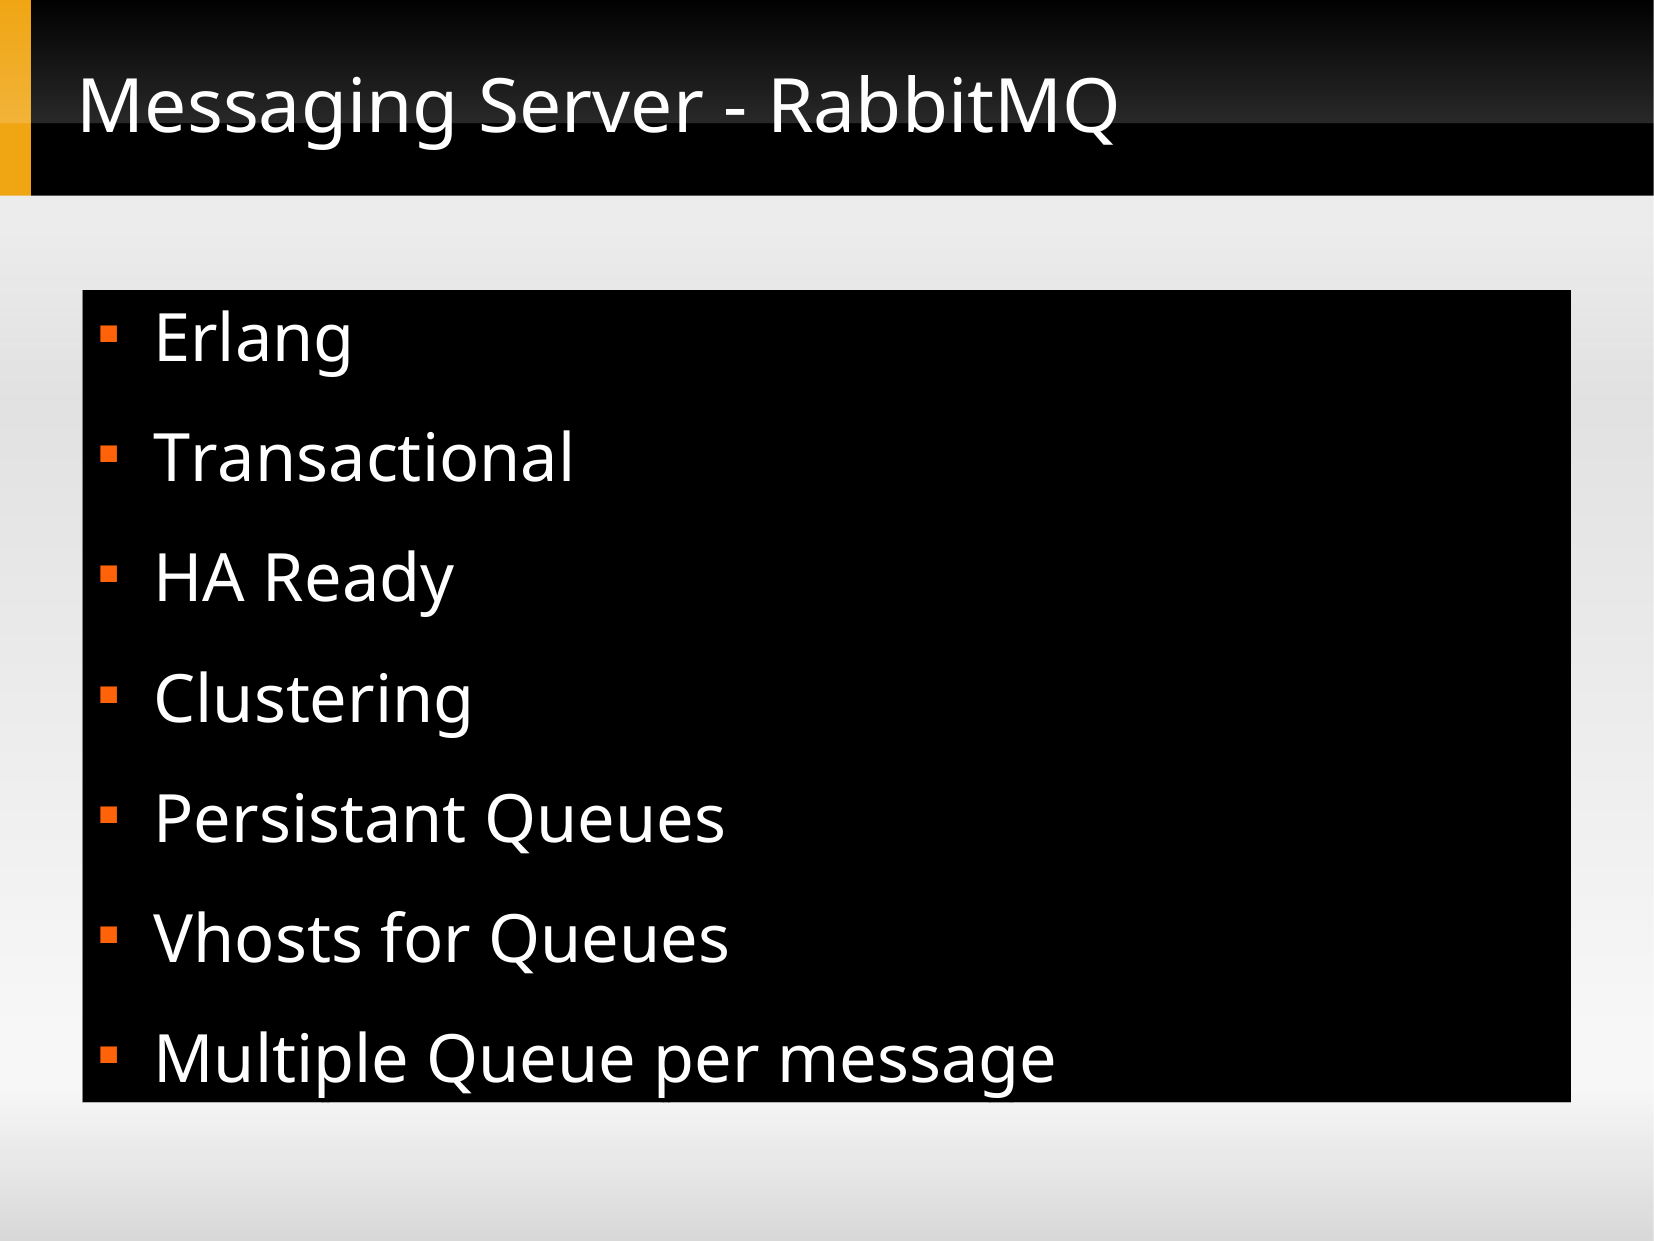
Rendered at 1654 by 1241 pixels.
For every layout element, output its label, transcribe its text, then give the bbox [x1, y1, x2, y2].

title Messaging Server - RabbitMQ [76, 7, 1565, 200]
picture [0, 0, 1654, 1241]
list Erlang Transactional HA Ready Clustering Persistant Queues Vhosts for Queues Multiple Queue per message [82, 290, 1571, 1094]
